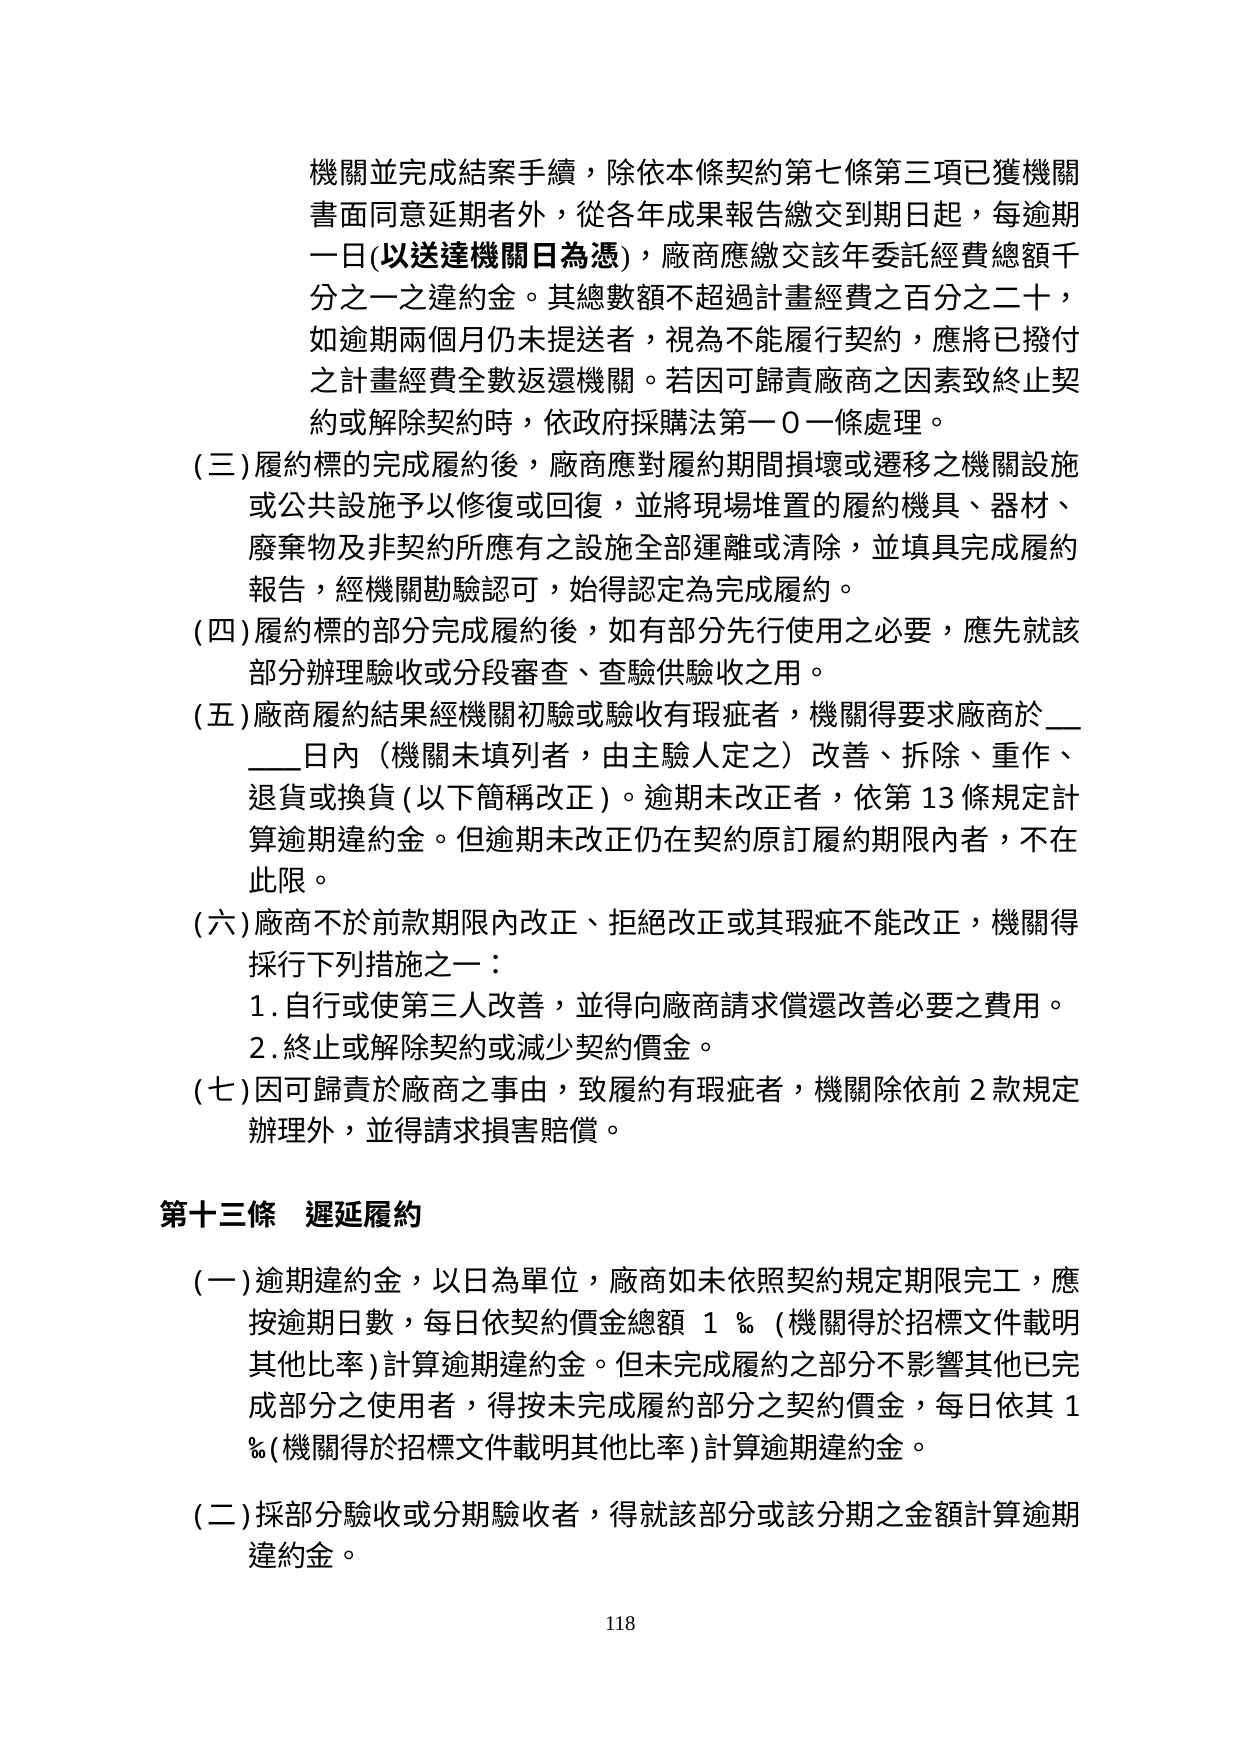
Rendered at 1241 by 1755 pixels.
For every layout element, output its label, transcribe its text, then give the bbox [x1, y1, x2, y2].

text 第十三條 遲延履約 [159, 1192, 1081, 1233]
text (四)履約標的部分完成履約後，如有部分先行使用之必要，應先就該部分辦理驗收或分段審查、查驗供驗收之用。 [189, 608, 1081, 692]
text (二)採部分驗收或分期驗收者，得就該部分或該分期之金額計算逾期違約金。 [189, 1492, 1081, 1575]
text (一)逾期違約金，以日為單位，廠商如未依照契約規定期限完工，應按逾期日數，每日依契約價金總額 1 ‰ (機關得於招標文件載明其他比率)計算逾期違約金。但未完成履約之部分不影響其他已完成部分之使用者，得按未完成履約部分之契約價金，每日依其1 ‰(機關得於招標文件載明其他比率)計算逾期違約金。 [189, 1258, 1081, 1467]
text (三)履約標的完成履約後，廠商應對履約期間損壞或遷移之機關設施或公共設施予以修復或回復，並將現場堆置的履約機具、器材、廢棄物及非契約所應有之設施全部運離或清除，並填具完成履約報告，經機關勘驗認可，始得認定為完成履約。 [189, 442, 1081, 608]
text (六)廠商不於前款期限內改正、拒絕改正或其瑕疵不能改正，機關得採行下列措施之一： [189, 900, 1081, 983]
text 2.終止或解除契約或減少契約價金。 [248, 1025, 1081, 1067]
text 1.自行或使第三人改善，並得向廠商請求償還改善必要之費用。 [248, 983, 1081, 1025]
text (七)因可歸責於廠商之事由，致履約有瑕疵者，機關除依前2款規定辦理外，並得請求損害賠償。 [189, 1067, 1081, 1150]
text 機關並完成結案手續，除依本條契約第七條第三項已獲機關書面同意延期者外，從各年成果報告繳交到期日起，每逾期一日(以送達機關日為憑)，廠商應繳交該年委託經費總額千分之一之違約金。其總數額不超過計畫經費之百分之二十，如逾期兩個月仍未提送者，視為不能履行契約，應將已撥付之計畫經費全數返還機關。若因可歸責廠商之因素致終止契約或解除契約時，依政府採購法第一０一條處理。 [309, 150, 1081, 442]
text (五)廠商履約結果經機關初驗或驗收有瑕疵者，機關得要求廠商於_____日內（機關未填列者，由主驗人定之）改善、拆除、重作、退貨或換貨(以下簡稱改正)。逾期未改正者，依第13條規定計算逾期違約金。但逾期未改正仍在契約原訂履約期限內者，不在此限。 [189, 692, 1081, 900]
